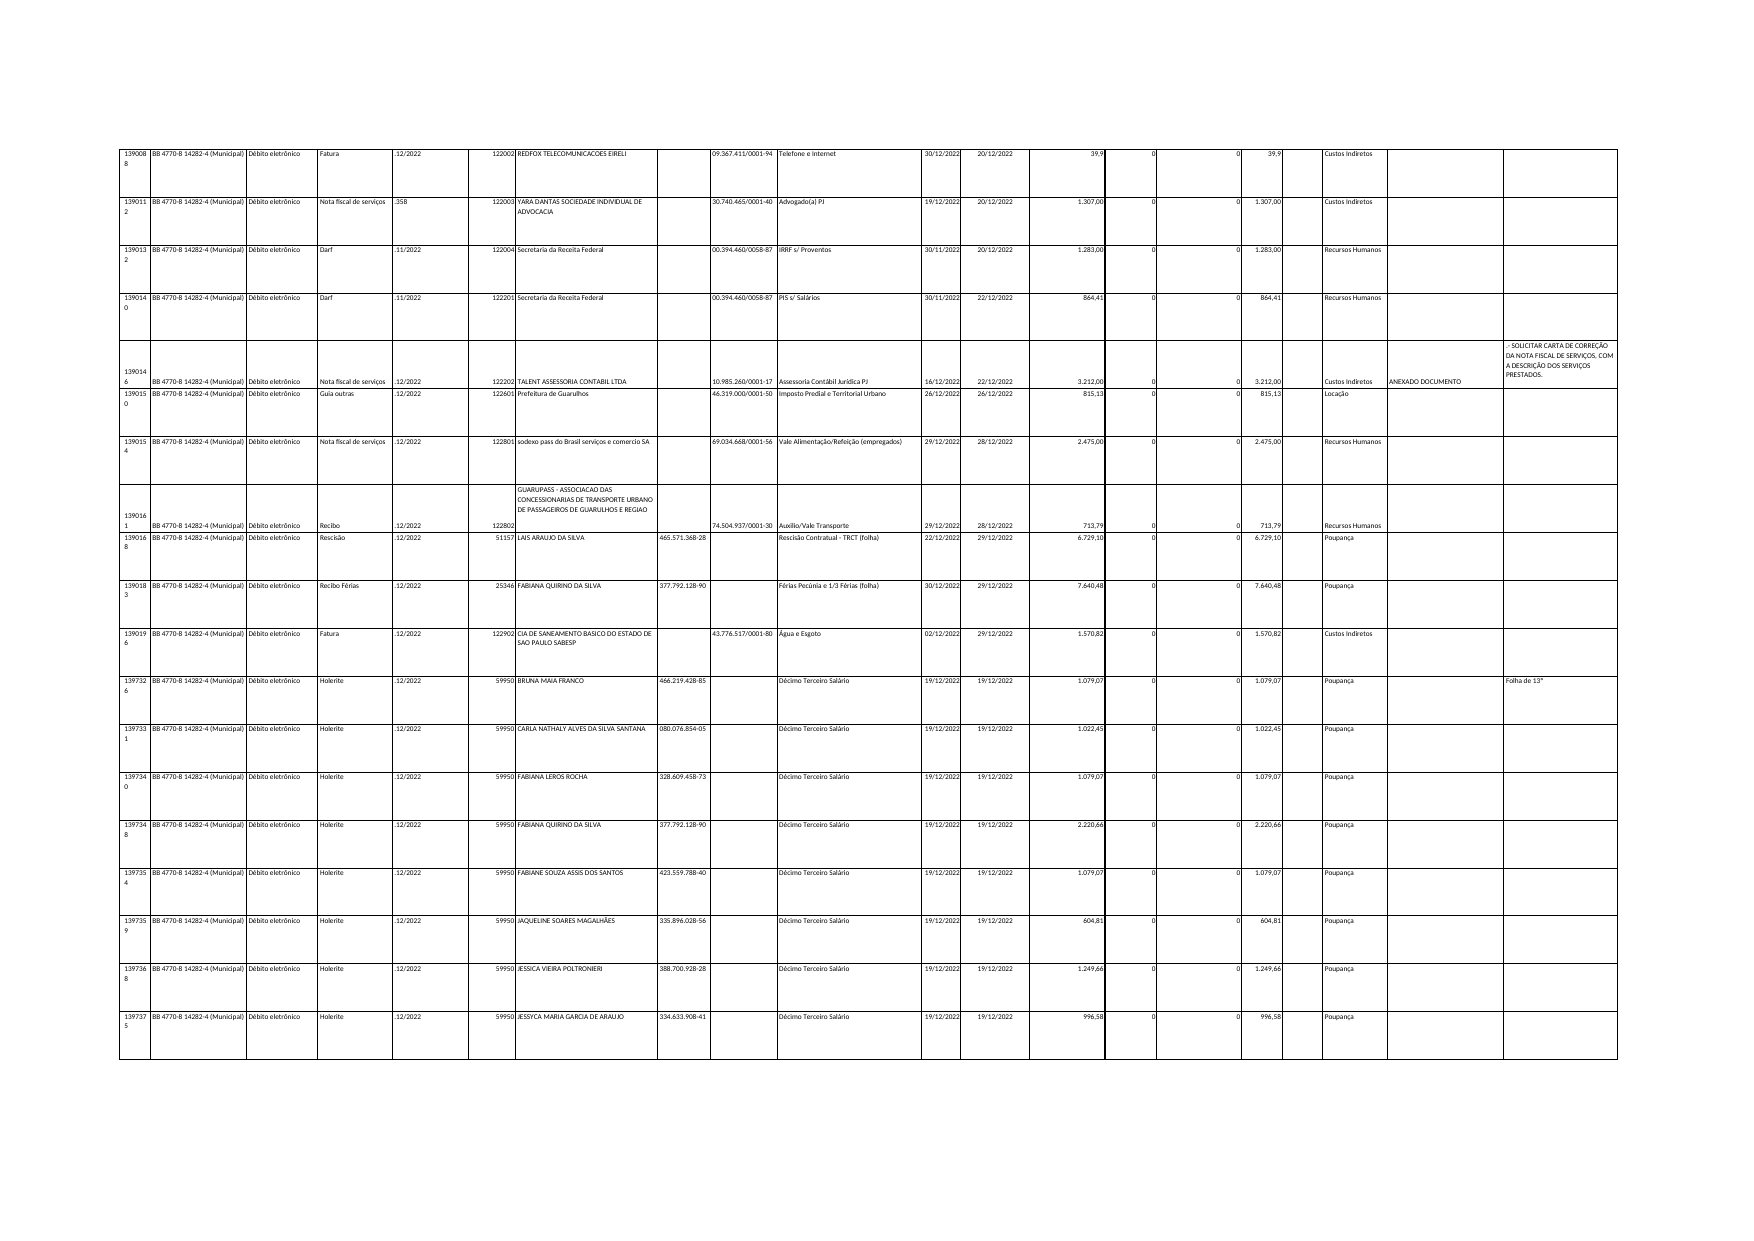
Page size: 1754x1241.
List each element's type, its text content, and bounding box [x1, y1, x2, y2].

table_cell Débito eletrônico [247, 773, 317, 819]
table_cell Décimo Terceiro Salário [778, 916, 921, 963]
table_cell Poupança [1323, 964, 1387, 1011]
table_cell Holerite [318, 773, 392, 819]
table_cell Débito eletrônico [247, 246, 317, 292]
table_cell 19/12/2022 [922, 869, 960, 915]
table_cell 19/12/2022 [922, 916, 960, 963]
table_cell [1283, 198, 1322, 244]
table_cell Débito eletrônico [247, 916, 317, 963]
table_cell 1.283,00 [1030, 246, 1104, 292]
table_cell Poupança [1323, 1012, 1387, 1059]
table_cell JAQUELINE SOARES MAGALHÃES [516, 916, 657, 963]
table_cell 1397359 [120, 916, 150, 963]
table_cell 0 [1106, 869, 1156, 915]
table_cell 3.212,00 [1030, 341, 1104, 388]
table_cell 0 [1106, 341, 1156, 388]
table_cell BB 4770-8 14282-4 (Municipal) [151, 389, 246, 436]
table_cell .358 [393, 198, 468, 244]
table_cell 19/12/2022 [961, 916, 1029, 963]
table_cell LAIS ARAUJO DA SILVA [516, 533, 657, 580]
table_cell 996,58 [1030, 1012, 1104, 1059]
table_cell Décimo Terceiro Salário [778, 869, 921, 915]
table_cell IRRF s/ Proventos [778, 246, 921, 292]
table_cell .12/2022 [393, 773, 468, 819]
table_cell Décimo Terceiro Salário [778, 773, 921, 819]
table_cell Poupança [1323, 821, 1387, 867]
table_cell [1388, 869, 1503, 915]
table_cell [711, 773, 777, 819]
table_cell 1.079,07 [1242, 869, 1282, 915]
table_cell BB 4770-8 14282-4 (Municipal) [151, 1012, 246, 1059]
table_cell [1504, 246, 1617, 292]
table_cell Recibo [318, 485, 392, 532]
table_cell [1504, 294, 1617, 340]
table_cell 334.633.908-41 [658, 1012, 710, 1059]
table_cell 122202 [469, 341, 515, 388]
table_cell 1390154 [120, 437, 150, 484]
table_cell Guia outras [318, 389, 392, 436]
table_cell 1.307,00 [1030, 198, 1104, 244]
table_cell 0 [1106, 677, 1156, 724]
table_cell 20/12/2022 [961, 150, 1029, 197]
table_cell 19/12/2022 [961, 725, 1029, 772]
table_cell 122201 [469, 294, 515, 340]
table_cell Recibo Férias [318, 581, 392, 628]
table_cell 864,41 [1242, 294, 1282, 340]
table_cell 26/12/2022 [961, 389, 1029, 436]
table_cell [711, 869, 777, 915]
table_cell Décimo Terceiro Salário [778, 964, 921, 1011]
table_cell [1283, 581, 1322, 628]
table_cell 19/12/2022 [922, 725, 960, 772]
table_cell 22/12/2022 [922, 533, 960, 580]
table_cell 1397348 [120, 821, 150, 867]
table_cell Débito eletrônico [247, 389, 317, 436]
table_cell 0 [1157, 294, 1241, 340]
table_cell 6.729,10 [1242, 533, 1282, 580]
table_cell 423.559.788-40 [658, 869, 710, 915]
table_cell 2.220,66 [1030, 821, 1104, 867]
table_cell 0 [1157, 198, 1241, 244]
table_cell Fatura [318, 629, 392, 676]
table_cell 3.212,00 [1242, 341, 1282, 388]
table_cell Poupança [1323, 533, 1387, 580]
table_cell Secretaria da Receita Federal [516, 294, 657, 340]
table_cell Holerite [318, 1012, 392, 1059]
table_cell 29/12/2022 [961, 629, 1029, 676]
table_cell BB 4770-8 14282-4 (Municipal) [151, 629, 246, 676]
table_cell 604,81 [1242, 916, 1282, 963]
table_cell 0 [1106, 533, 1156, 580]
table_cell [658, 198, 710, 244]
table_cell CARLA NATHALY ALVES DA SILVA SANTANA [516, 725, 657, 772]
table_cell [1504, 581, 1617, 628]
table_cell Débito eletrônico [247, 869, 317, 915]
table_cell 1.022,45 [1242, 725, 1282, 772]
table_cell 0 [1157, 725, 1241, 772]
table_cell 1.079,07 [1030, 869, 1104, 915]
table_cell [1388, 677, 1503, 724]
table_cell [1283, 1012, 1322, 1059]
table_cell 20/12/2022 [961, 198, 1029, 244]
table_cell Débito eletrônico [247, 1012, 317, 1059]
table_cell 1390150 [120, 389, 150, 436]
table_cell 59950 [469, 773, 515, 819]
table_cell 080.076.854-05 [658, 725, 710, 772]
table_cell BB 4770-8 14282-4 (Municipal) [151, 821, 246, 867]
table_cell 1.079,07 [1030, 677, 1104, 724]
table_cell 39,9 [1030, 150, 1104, 197]
table_cell 1.022,45 [1030, 725, 1104, 772]
table_cell Poupança [1323, 773, 1387, 819]
table_cell 0 [1106, 821, 1156, 867]
table_cell [1283, 821, 1322, 867]
table_cell 59950 [469, 869, 515, 915]
table_cell Poupança [1323, 725, 1387, 772]
table_cell [1283, 773, 1322, 819]
table_cell .12/2022 [393, 581, 468, 628]
table_cell REDFOX TELECOMUNICACOES EIRELI [516, 150, 657, 197]
table_cell 0 [1106, 629, 1156, 676]
table_cell 122801 [469, 437, 515, 484]
table_cell 19/12/2022 [961, 677, 1029, 724]
table_cell Férias Pecúnia e 1/3 Férias (folha) [778, 581, 921, 628]
table_cell [711, 1012, 777, 1059]
table_cell Débito eletrônico [247, 581, 317, 628]
table_cell Nota fiscal de serviços [318, 198, 392, 244]
table_cell Débito eletrônico [247, 341, 317, 388]
table_cell 02/12/2022 [922, 629, 960, 676]
table_cell 1390168 [120, 533, 150, 580]
table_cell [1388, 1012, 1503, 1059]
table_cell BB 4770-8 14282-4 (Municipal) [151, 964, 246, 1011]
table_cell 1.079,07 [1242, 773, 1282, 819]
table_cell .12/2022 [393, 389, 468, 436]
table_cell 0 [1157, 869, 1241, 915]
table_cell BB 4770-8 14282-4 (Municipal) [151, 246, 246, 292]
table_cell [711, 964, 777, 1011]
table_cell Débito eletrônico [247, 198, 317, 244]
table_cell [1504, 389, 1617, 436]
table_cell Darf [318, 246, 392, 292]
table_cell 713,79 [1030, 485, 1104, 532]
table_cell 19/12/2022 [922, 773, 960, 819]
table_cell 0 [1157, 485, 1241, 532]
table_cell 466.219.428-85 [658, 677, 710, 724]
table_cell [1388, 389, 1503, 436]
table_cell Débito eletrônico [247, 725, 317, 772]
table_cell 28/12/2022 [961, 437, 1029, 484]
table_cell 377.792.128-90 [658, 821, 710, 867]
table_cell .12/2022 [393, 869, 468, 915]
table_cell 46.319.000/0001-50 [711, 389, 777, 436]
table_cell 0 [1106, 725, 1156, 772]
table_cell [658, 629, 710, 676]
table_cell [711, 533, 777, 580]
table_cell [658, 437, 710, 484]
table_cell Holerite [318, 964, 392, 1011]
table_cell 1397331 [120, 725, 150, 772]
table_cell 0 [1106, 246, 1156, 292]
table_cell Custos Indiretos [1323, 341, 1387, 388]
table_cell [1504, 198, 1617, 244]
table_cell [1283, 246, 1322, 292]
table_cell 19/12/2022 [922, 821, 960, 867]
table_cell Recursos Humanos [1323, 437, 1387, 484]
table_cell 0 [1157, 389, 1241, 436]
table_cell 1390161 [120, 485, 150, 532]
table_cell .12/2022 [393, 677, 468, 724]
table_cell 0 [1157, 916, 1241, 963]
table_cell .12/2022 [393, 485, 468, 532]
table_cell JESSYCA MARIA GARCIA DE ARAUJO [516, 1012, 657, 1059]
table_cell 1.307,00 [1242, 198, 1282, 244]
table_cell BB 4770-8 14282-4 (Municipal) [151, 533, 246, 580]
table_cell 19/12/2022 [922, 1012, 960, 1059]
table_cell 122003 [469, 198, 515, 244]
table_cell .12/2022 [393, 964, 468, 1011]
table_cell TALENT ASSESSORIA CONTABIL LTDA [516, 341, 657, 388]
table_cell .12/2022 [393, 725, 468, 772]
table_cell 29/12/2022 [961, 533, 1029, 580]
table_cell [1504, 821, 1617, 867]
table_cell BB 4770-8 14282-4 (Municipal) [151, 773, 246, 819]
table_cell [1504, 1012, 1617, 1059]
table_cell 0 [1157, 629, 1241, 676]
table_cell 713,79 [1242, 485, 1282, 532]
table_cell Custos Indiretos [1323, 198, 1387, 244]
table_cell 10.985.260/0001-17 [711, 341, 777, 388]
table_cell Recursos Humanos [1323, 246, 1387, 292]
table_cell [711, 725, 777, 772]
table_cell [658, 246, 710, 292]
table_cell 20/12/2022 [961, 246, 1029, 292]
table_cell 19/12/2022 [961, 1012, 1029, 1059]
table_cell Secretaria da Receita Federal [516, 246, 657, 292]
table_cell 1390146 [120, 341, 150, 388]
table_cell FABIANA QUIRINO DA SILVA [516, 821, 657, 867]
table_cell [1388, 150, 1503, 197]
table_cell 09.367.411/0001-94 [711, 150, 777, 197]
table_cell GUARUPASS - ASSOCIACAO DAS CONCESSIONARIAS DE TRANSPORTE URBANO DE PASSAGEIROS DE GUARULHOS E REGIAO [516, 485, 657, 532]
table_cell 59950 [469, 1012, 515, 1059]
table_cell Custos Indiretos [1323, 629, 1387, 676]
table_cell [1388, 916, 1503, 963]
table_cell [1388, 725, 1503, 772]
table_cell 19/12/2022 [961, 821, 1029, 867]
table_cell 0 [1157, 821, 1241, 867]
table_cell FABIANA QUIRINO DA SILVA [516, 581, 657, 628]
table_cell 122004 [469, 246, 515, 292]
table_cell [1388, 629, 1503, 676]
table_cell BB 4770-8 14282-4 (Municipal) [151, 198, 246, 244]
table_cell FABIANA LEROS ROCHA [516, 773, 657, 819]
table_cell .12/2022 [393, 629, 468, 676]
table_cell 1397368 [120, 964, 150, 1011]
table_cell 815,13 [1242, 389, 1282, 436]
table_cell [1283, 964, 1322, 1011]
table_cell 122902 [469, 629, 515, 676]
table_cell 59950 [469, 821, 515, 867]
table_cell 74.504.937/0001-30 [711, 485, 777, 532]
table_cell [1283, 629, 1322, 676]
table_cell 1390196 [120, 629, 150, 676]
table_cell 19/12/2022 [922, 198, 960, 244]
table_cell 815,13 [1030, 389, 1104, 436]
table_cell 19/12/2022 [961, 869, 1029, 915]
table_cell 59950 [469, 677, 515, 724]
table_cell 0 [1157, 533, 1241, 580]
table_cell Débito eletrônico [247, 677, 317, 724]
table_cell [711, 677, 777, 724]
table_cell .- SOLICITAR CARTA DE CORREÇÃO DA NOTA FISCAL DE SERVIÇOS, COM A DESCRIÇÃO DOS SERVIÇOS PRESTADOS. [1504, 341, 1617, 388]
table_cell Holerite [318, 821, 392, 867]
table_cell BB 4770-8 14282-4 (Municipal) [151, 150, 246, 197]
table_cell 28/12/2022 [961, 485, 1029, 532]
table_cell Auxilio/Vale Transporte [778, 485, 921, 532]
table_cell 0 [1106, 437, 1156, 484]
table_cell 1390140 [120, 294, 150, 340]
table_cell 0 [1106, 916, 1156, 963]
table_cell [1283, 294, 1322, 340]
table_cell [1388, 533, 1503, 580]
table_cell Vale Alimentação/Refeição (empregados) [778, 437, 921, 484]
table_cell .11/2022 [393, 294, 468, 340]
table_cell [1388, 964, 1503, 1011]
table_cell Holerite [318, 677, 392, 724]
table_cell .12/2022 [393, 533, 468, 580]
table_cell 328.609.458-73 [658, 773, 710, 819]
table_cell 1.079,07 [1030, 773, 1104, 819]
table_cell Rescisão Contratual - TRCT (folha) [778, 533, 921, 580]
table_cell 0 [1157, 581, 1241, 628]
table_cell Folha de 13º [1504, 677, 1617, 724]
table_cell Rescisão [318, 533, 392, 580]
table_cell .12/2022 [393, 916, 468, 963]
table_cell Poupança [1323, 916, 1387, 963]
table_cell 29/12/2022 [922, 485, 960, 532]
table_cell [1504, 869, 1617, 915]
table_cell 2.220,66 [1242, 821, 1282, 867]
table_cell [1283, 341, 1322, 388]
table_cell Prefeitura de Guarulhos [516, 389, 657, 436]
table_cell 0 [1106, 773, 1156, 819]
table_cell 0 [1106, 150, 1156, 197]
table_cell 39,9 [1242, 150, 1282, 197]
table_cell 29/12/2022 [922, 437, 960, 484]
table_cell 30/12/2022 [922, 150, 960, 197]
table_cell Décimo Terceiro Salário [778, 1012, 921, 1059]
table_cell BB 4770-8 14282-4 (Municipal) [151, 725, 246, 772]
table_cell 1397340 [120, 773, 150, 819]
table_cell 7.640,48 [1030, 581, 1104, 628]
table_cell [711, 821, 777, 867]
table_cell [1283, 725, 1322, 772]
table_cell [1504, 533, 1617, 580]
table_cell 1390183 [120, 581, 150, 628]
table_cell 59950 [469, 964, 515, 1011]
table_cell Advogado(a) PJ [778, 198, 921, 244]
table_cell .12/2022 [393, 1012, 468, 1059]
table_cell 122002 [469, 150, 515, 197]
table_cell Décimo Terceiro Salário [778, 821, 921, 867]
table_cell Água e Esgoto [778, 629, 921, 676]
table_cell JESSICA VIEIRA POLTRONIERI [516, 964, 657, 1011]
table_cell 29/12/2022 [961, 581, 1029, 628]
table_cell [1504, 964, 1617, 1011]
table_cell 0 [1157, 150, 1241, 197]
table_cell 1.249,66 [1242, 964, 1282, 1011]
table_cell 1397375 [120, 1012, 150, 1059]
table_cell [1504, 629, 1617, 676]
table_cell [1388, 485, 1503, 532]
table_cell Débito eletrônico [247, 533, 317, 580]
table_cell BRUNA MAIA FRANCO [516, 677, 657, 724]
table_cell [1504, 485, 1617, 532]
table_cell 0 [1106, 389, 1156, 436]
table_cell Holerite [318, 916, 392, 963]
table_cell Débito eletrônico [247, 485, 317, 532]
table_cell [711, 581, 777, 628]
table_cell 122601 [469, 389, 515, 436]
table_cell [1504, 773, 1617, 819]
table_cell [1283, 677, 1322, 724]
table_cell Nota fiscal de serviços [318, 437, 392, 484]
table_cell .11/2022 [393, 246, 468, 292]
table_cell 604,81 [1030, 916, 1104, 963]
table_cell 335.896.028-56 [658, 916, 710, 963]
table_cell 19/12/2022 [961, 964, 1029, 1011]
table_cell [711, 916, 777, 963]
table_cell Poupança [1323, 581, 1387, 628]
table_cell [1388, 437, 1503, 484]
table_cell 1.570,82 [1242, 629, 1282, 676]
table_cell [1504, 916, 1617, 963]
table_cell BB 4770-8 14282-4 (Municipal) [151, 869, 246, 915]
table_cell 2.475,00 [1030, 437, 1104, 484]
table_cell [658, 389, 710, 436]
table_cell [658, 294, 710, 340]
table_cell sodexo pass do Brasil serviços e comercio SA [516, 437, 657, 484]
table_cell 122802 [469, 485, 515, 532]
table_cell [1504, 150, 1617, 197]
table_cell 996,58 [1242, 1012, 1282, 1059]
table_cell 0 [1106, 294, 1156, 340]
table_cell 0 [1106, 485, 1156, 532]
table_cell [1388, 294, 1503, 340]
table_cell Darf [318, 294, 392, 340]
table_cell [1504, 437, 1617, 484]
table_cell 59950 [469, 725, 515, 772]
table_cell 59950 [469, 916, 515, 963]
table_cell 00.394.460/0058-87 [711, 294, 777, 340]
table_cell 19/12/2022 [922, 964, 960, 1011]
table_cell Locação [1323, 389, 1387, 436]
table_cell Poupança [1323, 869, 1387, 915]
table_cell 377.792.128-90 [658, 581, 710, 628]
table_cell 0 [1106, 198, 1156, 244]
table_cell .12/2022 [393, 341, 468, 388]
table_cell 0 [1106, 581, 1156, 628]
table_cell PIS s/ Salários [778, 294, 921, 340]
table_cell [1283, 437, 1322, 484]
table_cell BB 4770-8 14282-4 (Municipal) [151, 916, 246, 963]
table_cell [1388, 198, 1503, 244]
table_cell 864,41 [1030, 294, 1104, 340]
table_cell Décimo Terceiro Salário [778, 677, 921, 724]
table_cell YARA DANTAS SOCIEDADE INDIVIDUAL DE ADVOCACIA [516, 198, 657, 244]
table_cell 0 [1106, 964, 1156, 1011]
table_cell 30/11/2022 [922, 294, 960, 340]
table_cell 1397354 [120, 869, 150, 915]
table_cell FABIANE SOUZA ASSIS DOS SANTOS [516, 869, 657, 915]
table_cell 465.571.368-28 [658, 533, 710, 580]
table_cell 2.475,00 [1242, 437, 1282, 484]
table_cell 0 [1157, 964, 1241, 1011]
table_cell 1390132 [120, 246, 150, 292]
table_cell 19/12/2022 [961, 773, 1029, 819]
table_cell 51157 [469, 533, 515, 580]
table_cell Imposto Predial e Territorial Urbano [778, 389, 921, 436]
table_cell 1.570,82 [1030, 629, 1104, 676]
table_cell 0 [1157, 1012, 1241, 1059]
table_cell BB 4770-8 14282-4 (Municipal) [151, 485, 246, 532]
table_cell 26/12/2022 [922, 389, 960, 436]
table_cell Poupança [1323, 677, 1387, 724]
table_cell [1283, 485, 1322, 532]
table_cell 0 [1157, 437, 1241, 484]
table_cell 22/12/2022 [961, 341, 1029, 388]
table_cell BB 4770-8 14282-4 (Municipal) [151, 294, 246, 340]
table_cell Telefone e Internet [778, 150, 921, 197]
table_cell Débito eletrônico [247, 150, 317, 197]
table_cell 30/11/2022 [922, 246, 960, 292]
table_cell 30/12/2022 [922, 581, 960, 628]
table_cell Nota fiscal de serviços [318, 341, 392, 388]
table_cell Débito eletrônico [247, 964, 317, 1011]
table_cell [658, 341, 710, 388]
table_cell 6.729,10 [1030, 533, 1104, 580]
table_cell 388.700.928-28 [658, 964, 710, 1011]
table_cell [1283, 533, 1322, 580]
table_cell 0 [1157, 341, 1241, 388]
table_cell 69.034.668/0001-56 [711, 437, 777, 484]
table_cell [1283, 389, 1322, 436]
table_cell 1.079,07 [1242, 677, 1282, 724]
table_cell 1390088 [120, 150, 150, 197]
table_cell 30.740.465/0001-40 [711, 198, 777, 244]
table_cell 0 [1157, 246, 1241, 292]
table_cell [1388, 821, 1503, 867]
table_cell Holerite [318, 869, 392, 915]
table_cell 25346 [469, 581, 515, 628]
table_cell Débito eletrônico [247, 437, 317, 484]
table_cell Custos Indiretos [1323, 150, 1387, 197]
table_cell Recursos Humanos [1323, 294, 1387, 340]
table_cell 22/12/2022 [961, 294, 1029, 340]
table_cell [1283, 150, 1322, 197]
table_cell ANEXADO DOCUMENTO [1388, 341, 1503, 388]
table_cell Assessoria Contábil Jurídica PJ [778, 341, 921, 388]
table_cell .12/2022 [393, 821, 468, 867]
table_cell .12/2022 [393, 150, 468, 197]
table_cell [1283, 869, 1322, 915]
table_cell [658, 150, 710, 197]
table_cell 1390112 [120, 198, 150, 244]
table_cell [1388, 773, 1503, 819]
table_cell BB 4770-8 14282-4 (Municipal) [151, 581, 246, 628]
table_cell [658, 485, 710, 532]
table_cell BB 4770-8 14282-4 (Municipal) [151, 677, 246, 724]
table_cell [1388, 246, 1503, 292]
table_cell Holerite [318, 725, 392, 772]
table_cell Fatura [318, 150, 392, 197]
table_cell Débito eletrônico [247, 821, 317, 867]
table_cell Débito eletrônico [247, 629, 317, 676]
table_cell [1283, 916, 1322, 963]
table_cell 1.249,66 [1030, 964, 1104, 1011]
table_cell 16/12/2022 [922, 341, 960, 388]
table_cell [1388, 581, 1503, 628]
table_cell CIA DE SANEAMENTO BASICO DO ESTADO DE SAO PAULO SABESP [516, 629, 657, 676]
table_cell 0 [1106, 1012, 1156, 1059]
table_cell BB 4770-8 14282-4 (Municipal) [151, 341, 246, 388]
table_cell 19/12/2022 [922, 677, 960, 724]
table_cell 1.283,00 [1242, 246, 1282, 292]
table_cell .12/2022 [393, 437, 468, 484]
table_cell 0 [1157, 677, 1241, 724]
table_cell Décimo Terceiro Salário [778, 725, 921, 772]
table_cell 00.394.460/0058-87 [711, 246, 777, 292]
table_cell Recursos Humanos [1323, 485, 1387, 532]
table_cell 43.776.517/0001-80 [711, 629, 777, 676]
table_cell 7.640,48 [1242, 581, 1282, 628]
table_cell 1397326 [120, 677, 150, 724]
table_cell BB 4770-8 14282-4 (Municipal) [151, 437, 246, 484]
table_cell Débito eletrônico [247, 294, 317, 340]
table_cell 0 [1157, 773, 1241, 819]
table_cell [1504, 725, 1617, 772]
